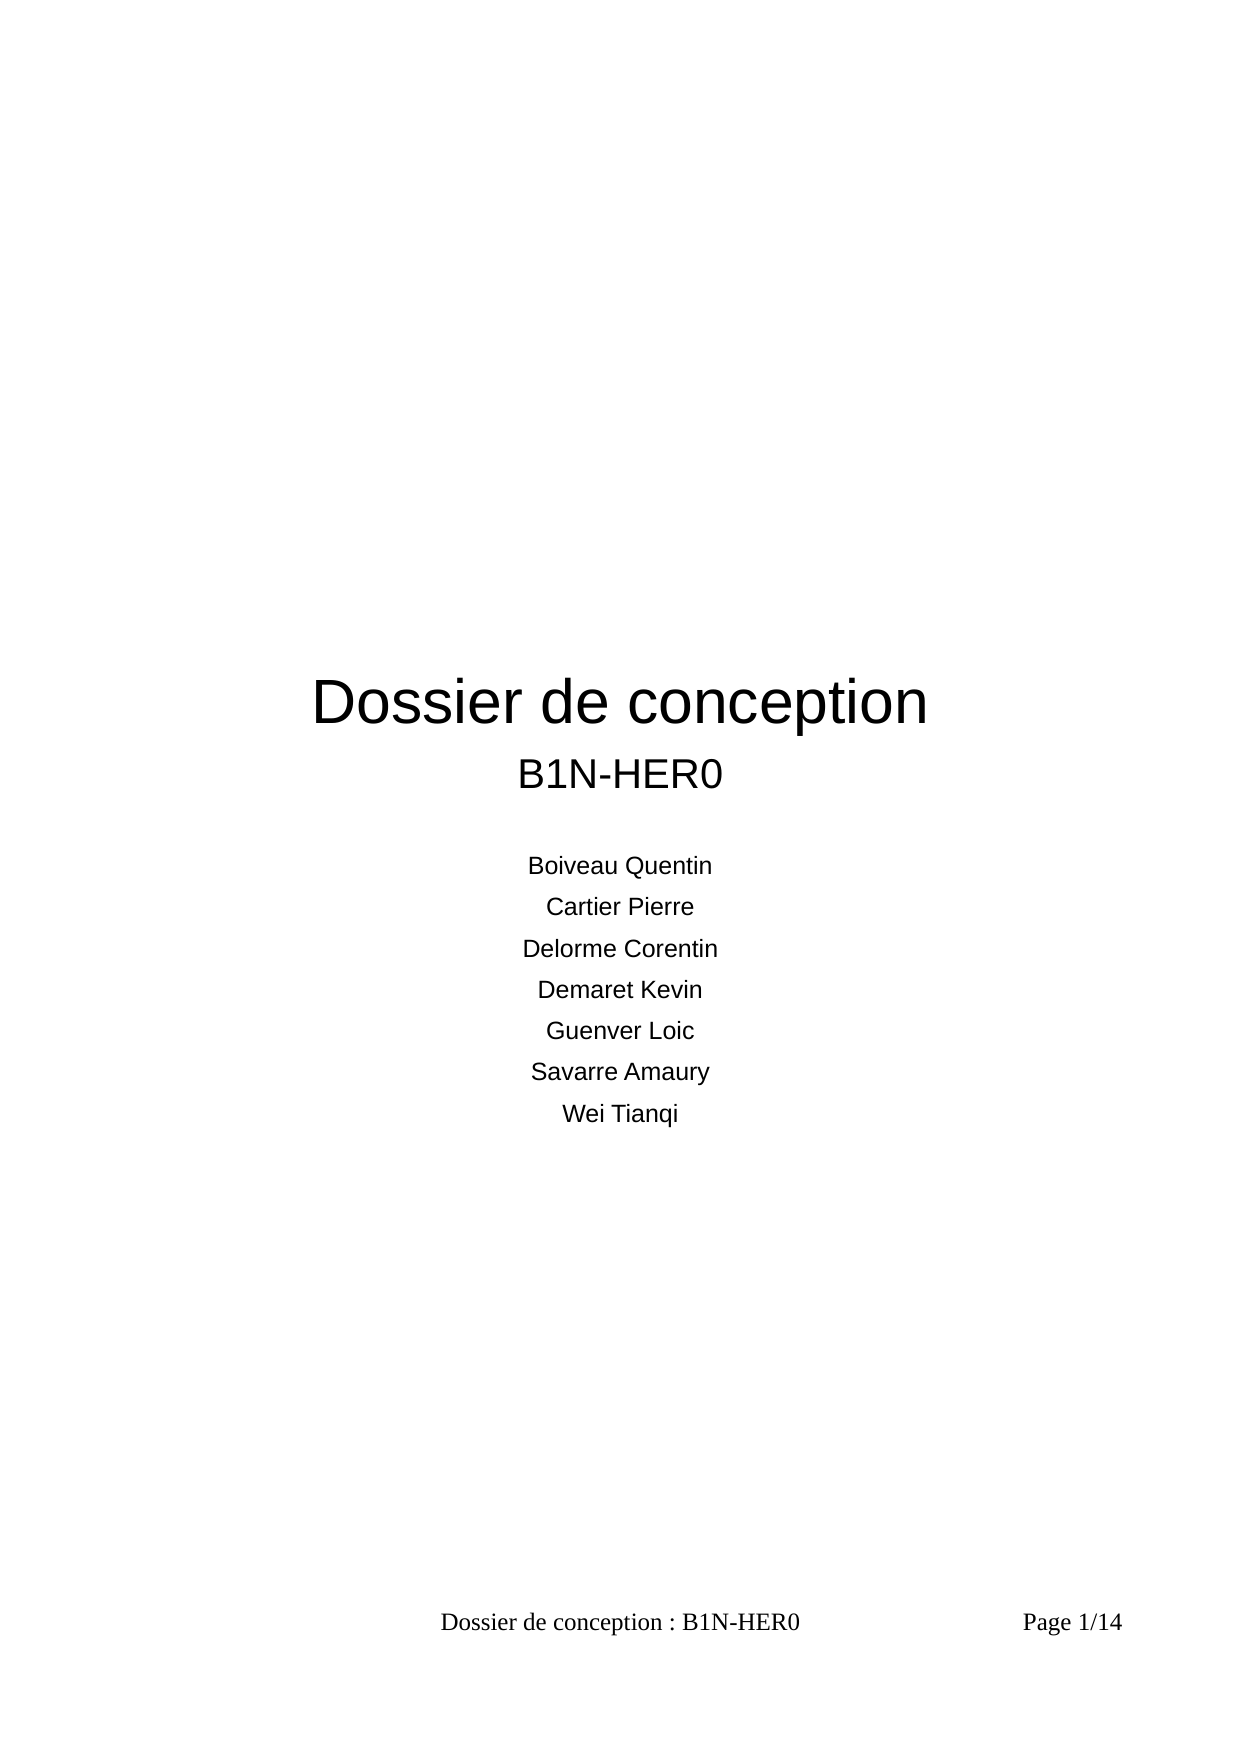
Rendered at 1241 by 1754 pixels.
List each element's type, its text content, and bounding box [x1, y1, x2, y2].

text Demaret Kevin [118, 975, 1122, 1003]
text Guenver Loic [118, 1016, 1122, 1045]
text Savarre Amaury [118, 1057, 1122, 1086]
text Delorme Corentin [118, 933, 1122, 962]
text Cartier Pierre [118, 892, 1122, 921]
text B1N-HER0 [118, 749, 1122, 797]
text Boiveau Quentin [118, 851, 1122, 880]
subtitle Dossier de conception [118, 665, 1122, 737]
text Wei Tianqi [118, 1098, 1122, 1127]
